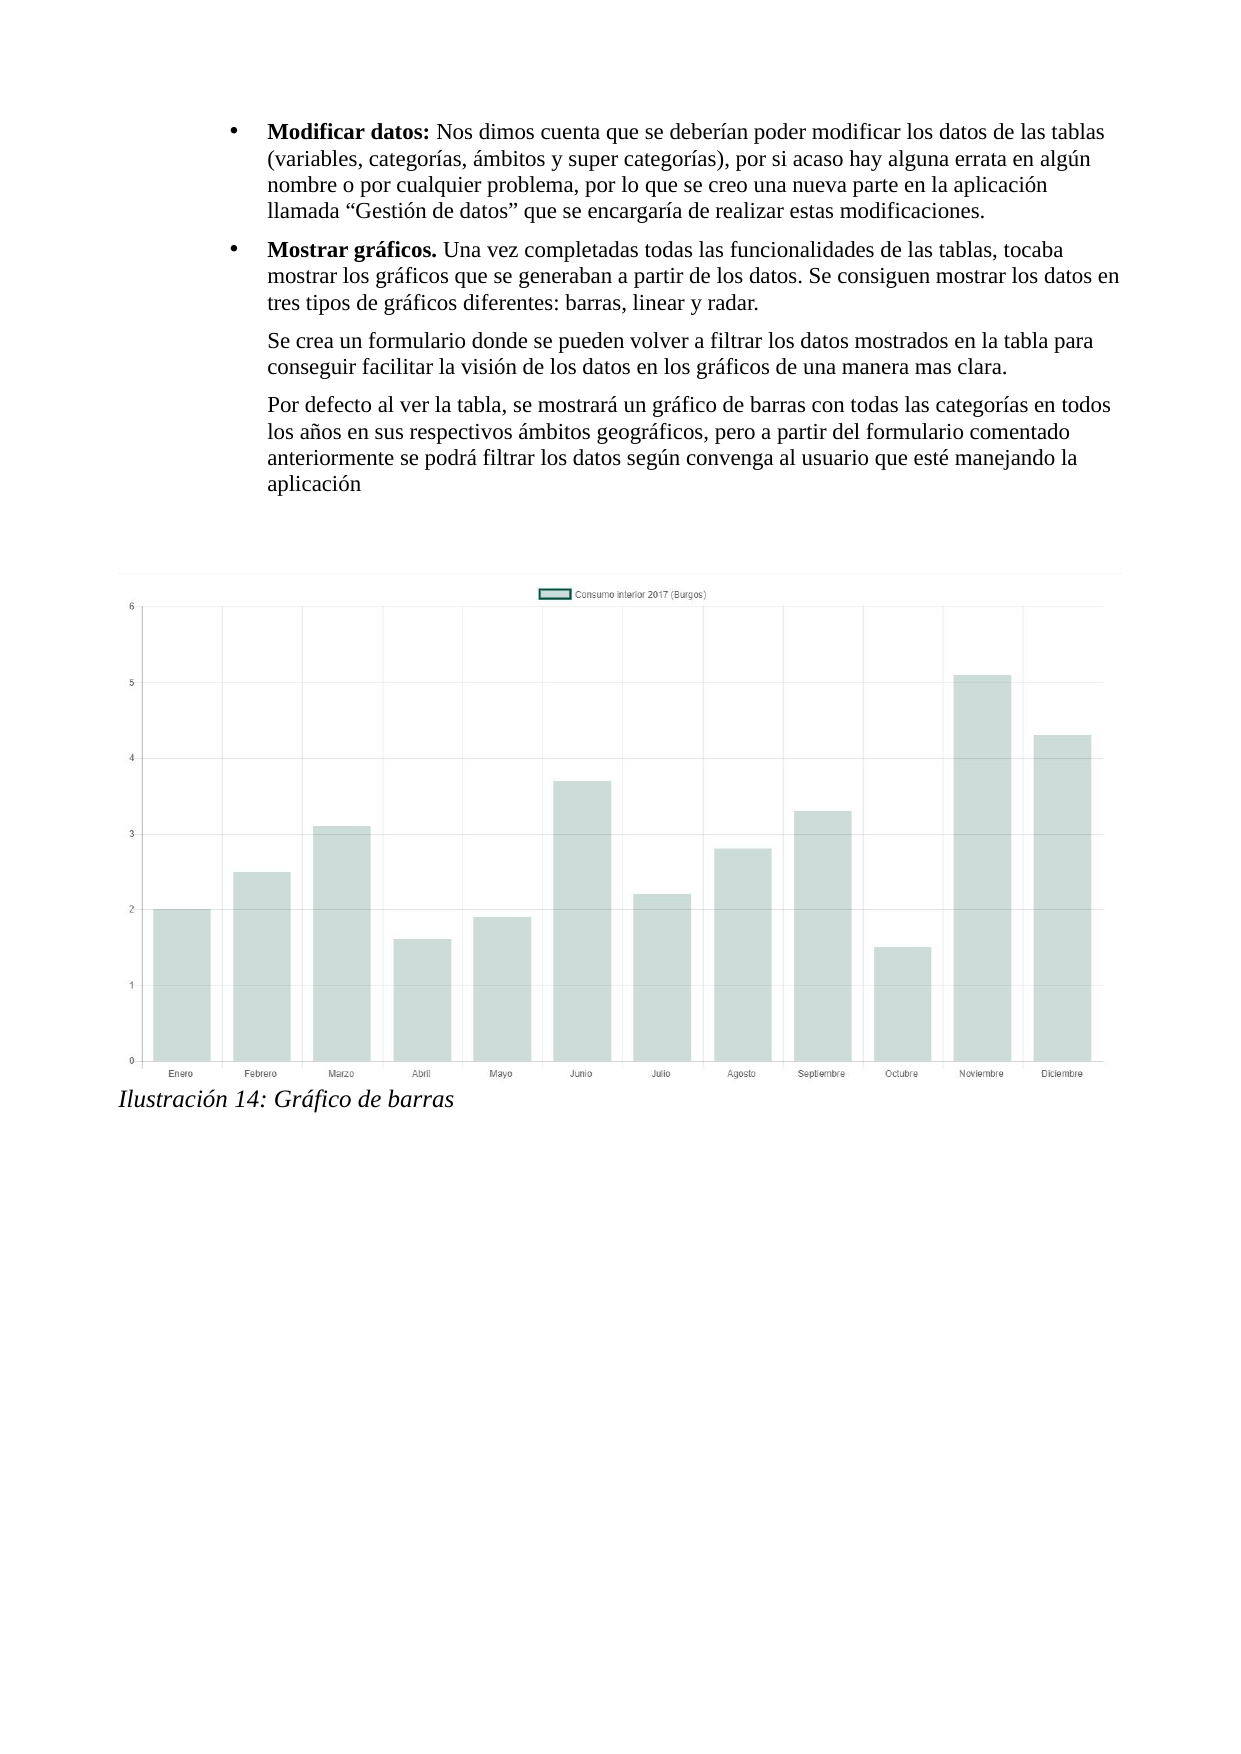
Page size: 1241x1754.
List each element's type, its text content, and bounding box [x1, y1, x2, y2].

picture [118, 573, 1123, 1085]
text Ilustración 14: Gráfico de barras [118, 1085, 1122, 1113]
list Mostrar gráficos. Una vez completadas todas las funcionalidades de las tablas, tocaba mostrar los gráficos que se generaban a partir de los datos. Se consiguen mostrar los datos en tres tipos de gráficos diferentes: barras, linear y radar. [229, 236, 1122, 315]
list Por defecto al ver la tabla, se mostrará un gráfico de barras con todas las categorías en todos los años en sus respectivos ámbitos geográficos, pero a partir del formulario comentado anteriormente se podrá filtrar los datos según convenga al usuario que esté manejando la aplicación [229, 391, 1122, 497]
list Se crea un formulario donde se pueden volver a filtrar los datos mostrados en la tabla para conseguir facilitar la visión de los datos en los gráficos de una manera mas clara. [229, 327, 1122, 380]
list Modificar datos: Nos dimos cuenta que se deberían poder modificar los datos de las tablas (variables, categorías, ámbitos y super categorías), por si acaso hay alguna errata en algún nombre o por cualquier problema, por lo que se creo una nueva parte en la aplicación llamada “Gestión de datos” que se encargaría de realizar estas modificaciones. [229, 118, 1122, 224]
